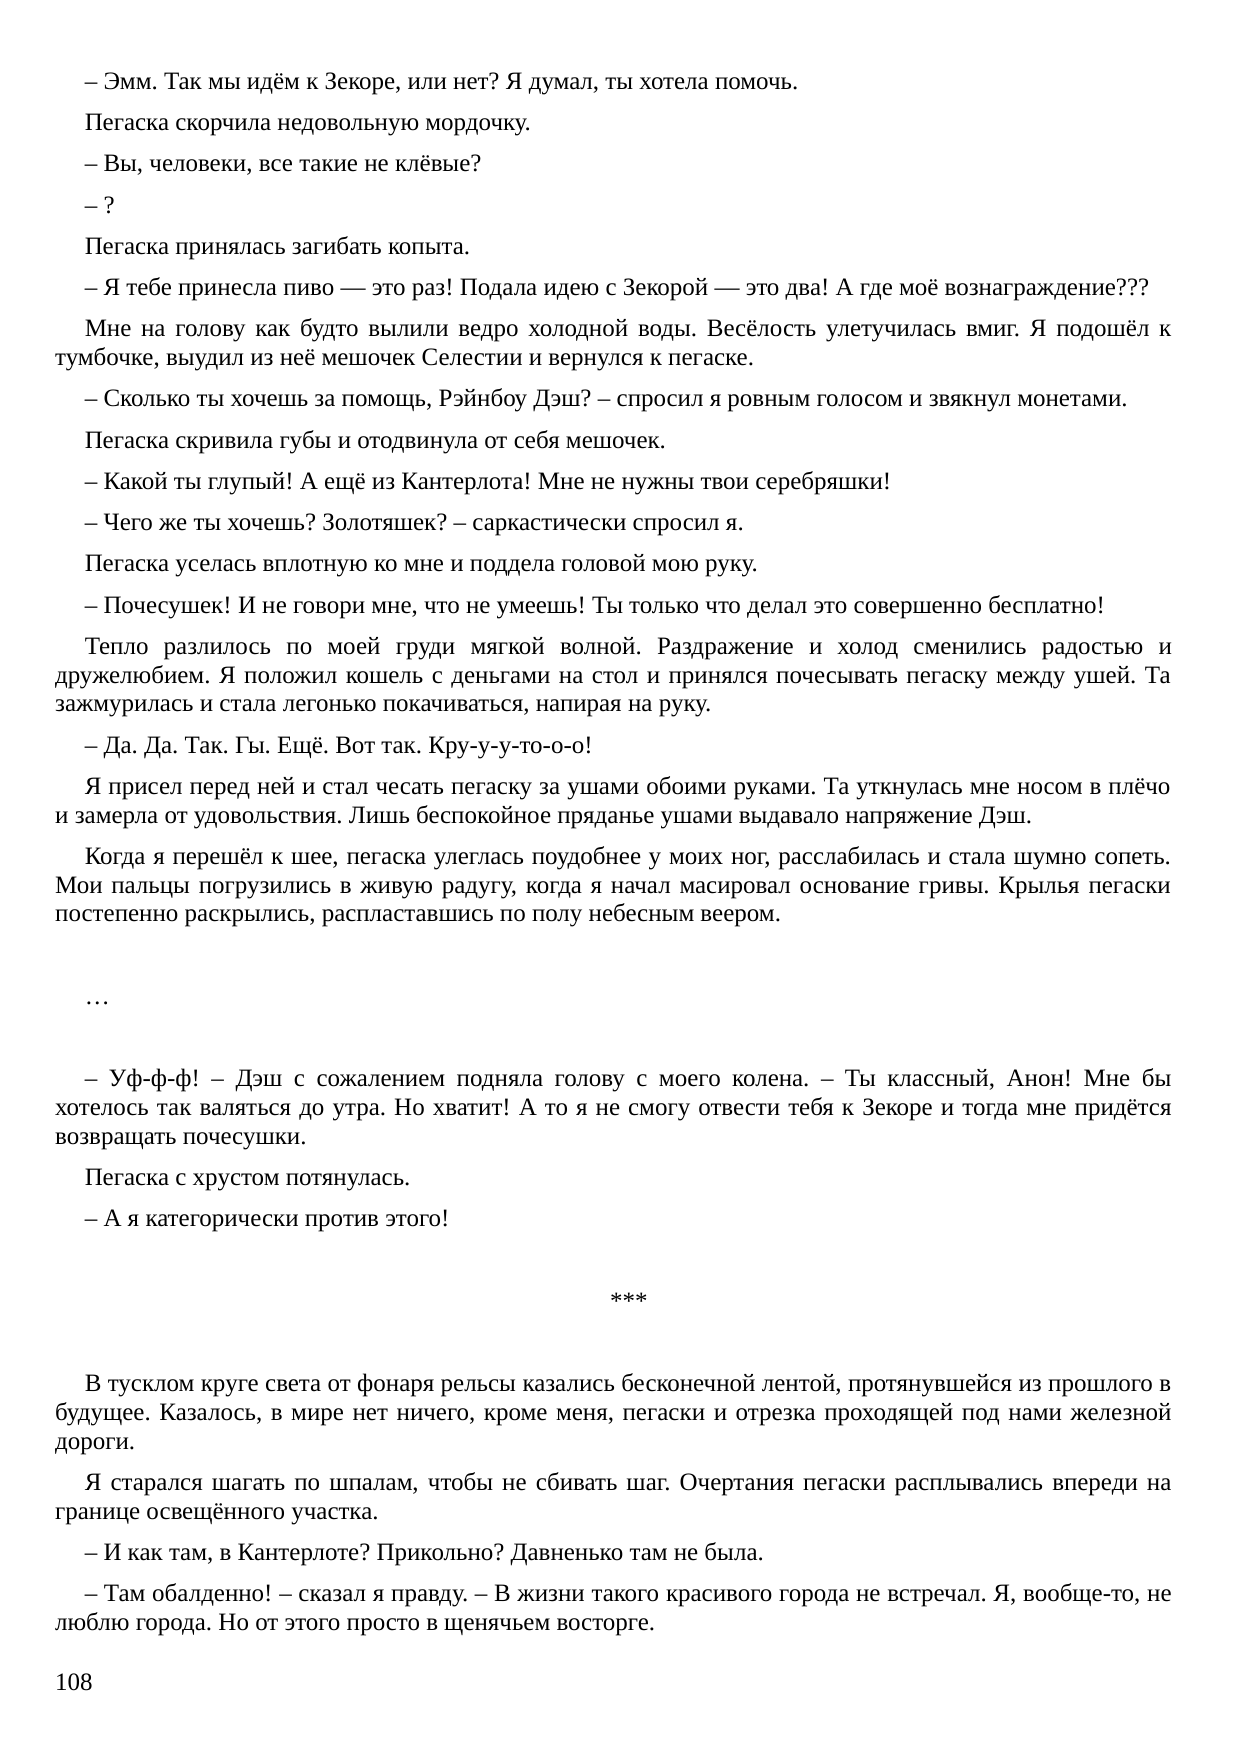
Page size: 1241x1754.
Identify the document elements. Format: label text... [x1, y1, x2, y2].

text – Чего же ты хочешь? Золотяшек? – саркастически спросил я. [55, 507, 1173, 536]
text – И как там, в Кантерлоте? Прикольно? Давненько там не была. [55, 1537, 1173, 1566]
text Пегаска принялась загибать копыта. [55, 231, 1173, 260]
text – Эмм. Так мы идём к Зекоре, или нет? Я думал, ты хотела помочь. [55, 66, 1173, 95]
text Пегаска уселась вплотную ко мне и поддела головой мою руку. [55, 548, 1173, 577]
text *** [55, 1286, 1173, 1315]
text – Я тебе принесла пиво — это раз! Подала идею с Зекорой — это два! А где моё вознаграждение??? [55, 272, 1173, 301]
text В тусклом круге света от фонаря рельсы казались бесконечной лентой, протянувшейся из прошлого в будущее. Казалось, в мире нет ничего, кроме меня, пегаски и отрезка проходящей под нами железной дороги. [55, 1368, 1173, 1455]
text … [55, 981, 1173, 1010]
text Когда я перешёл к шее, пегаска улеглась поудобнее у моих ног, расслабилась и стала шумно сопеть. Мои пальцы погрузились в живую радугу, когда я начал масировал основание гривы. Крылья пегаски постепенно раскрылись, распластавшись по полу небесным веером. [55, 841, 1173, 927]
text – Там обалденно! – сказал я правду. – В жизни такого красивого города не встречал. Я, вообще-то, не люблю города. Но от этого просто в щенячьем восторге. [55, 1578, 1173, 1636]
text – ? [55, 190, 1173, 218]
text Пегаска скорчила недовольную мордочку. [55, 107, 1173, 136]
text – Вы, человеки, все такие не клёвые? [55, 148, 1173, 177]
text – Сколько ты хочешь за помощь, Рэйнбоу Дэш? – спросил я ровным голосом и звякнул монетами. [55, 383, 1173, 412]
text – А я категорически против этого! [55, 1203, 1173, 1232]
text Мне на голову как будто вылили ведро холодной воды. Весёлость улетучилась вмиг. Я подошёл к тумбочке, выудил из неё мешочек Селестии и вернулся к пегаске. [55, 313, 1173, 371]
text Тепло разлилось по моей груди мягкой волной. Раздражение и холод сменились радостью и дружелюбием. Я положил кошель с деньгами на стол и принялся почесывать пегаску между ушей. Та зажмурилась и стала легонько покачиваться, напирая на руку. [55, 631, 1173, 717]
text Я присел перед ней и стал чесать пегаску за ушами обоими руками. Та уткнулась мне носом в плёчо и замерла от удовольствия. Лишь беспокойное пряданье ушами выдавало напряжение Дэш. [55, 771, 1173, 828]
text Я старался шагать по шпалам, чтобы не сбивать шаг. Очертания пегаски расплывались впереди на границе освещённого участка. [55, 1467, 1173, 1525]
text – Почесушек! И не говори мне, что не умеешь! Ты только что делал это совершенно бесплатно! [55, 590, 1173, 618]
text Пегаска скривила губы и отодвинула от себя мешочек. [55, 425, 1173, 453]
text Пегаска с хрустом потянулась. [55, 1162, 1173, 1191]
text – Уф-ф-ф! – Дэш с сожалением подняла голову с моего колена. – Ты классный, Анон! Мне бы хотелось так валяться до утра. Но хватит! А то я не смогу отвести тебя к Зекоре и тогда мне придётся возвращать почесушки. [55, 1063, 1173, 1150]
text – Какой ты глупый! А ещё из Кантерлота! Мне не нужны твои серебряшки! [55, 466, 1173, 495]
text – Да. Да. Так. Гы. Ещё. Вот так. Кру-у-у-то-о-о! [55, 730, 1173, 758]
